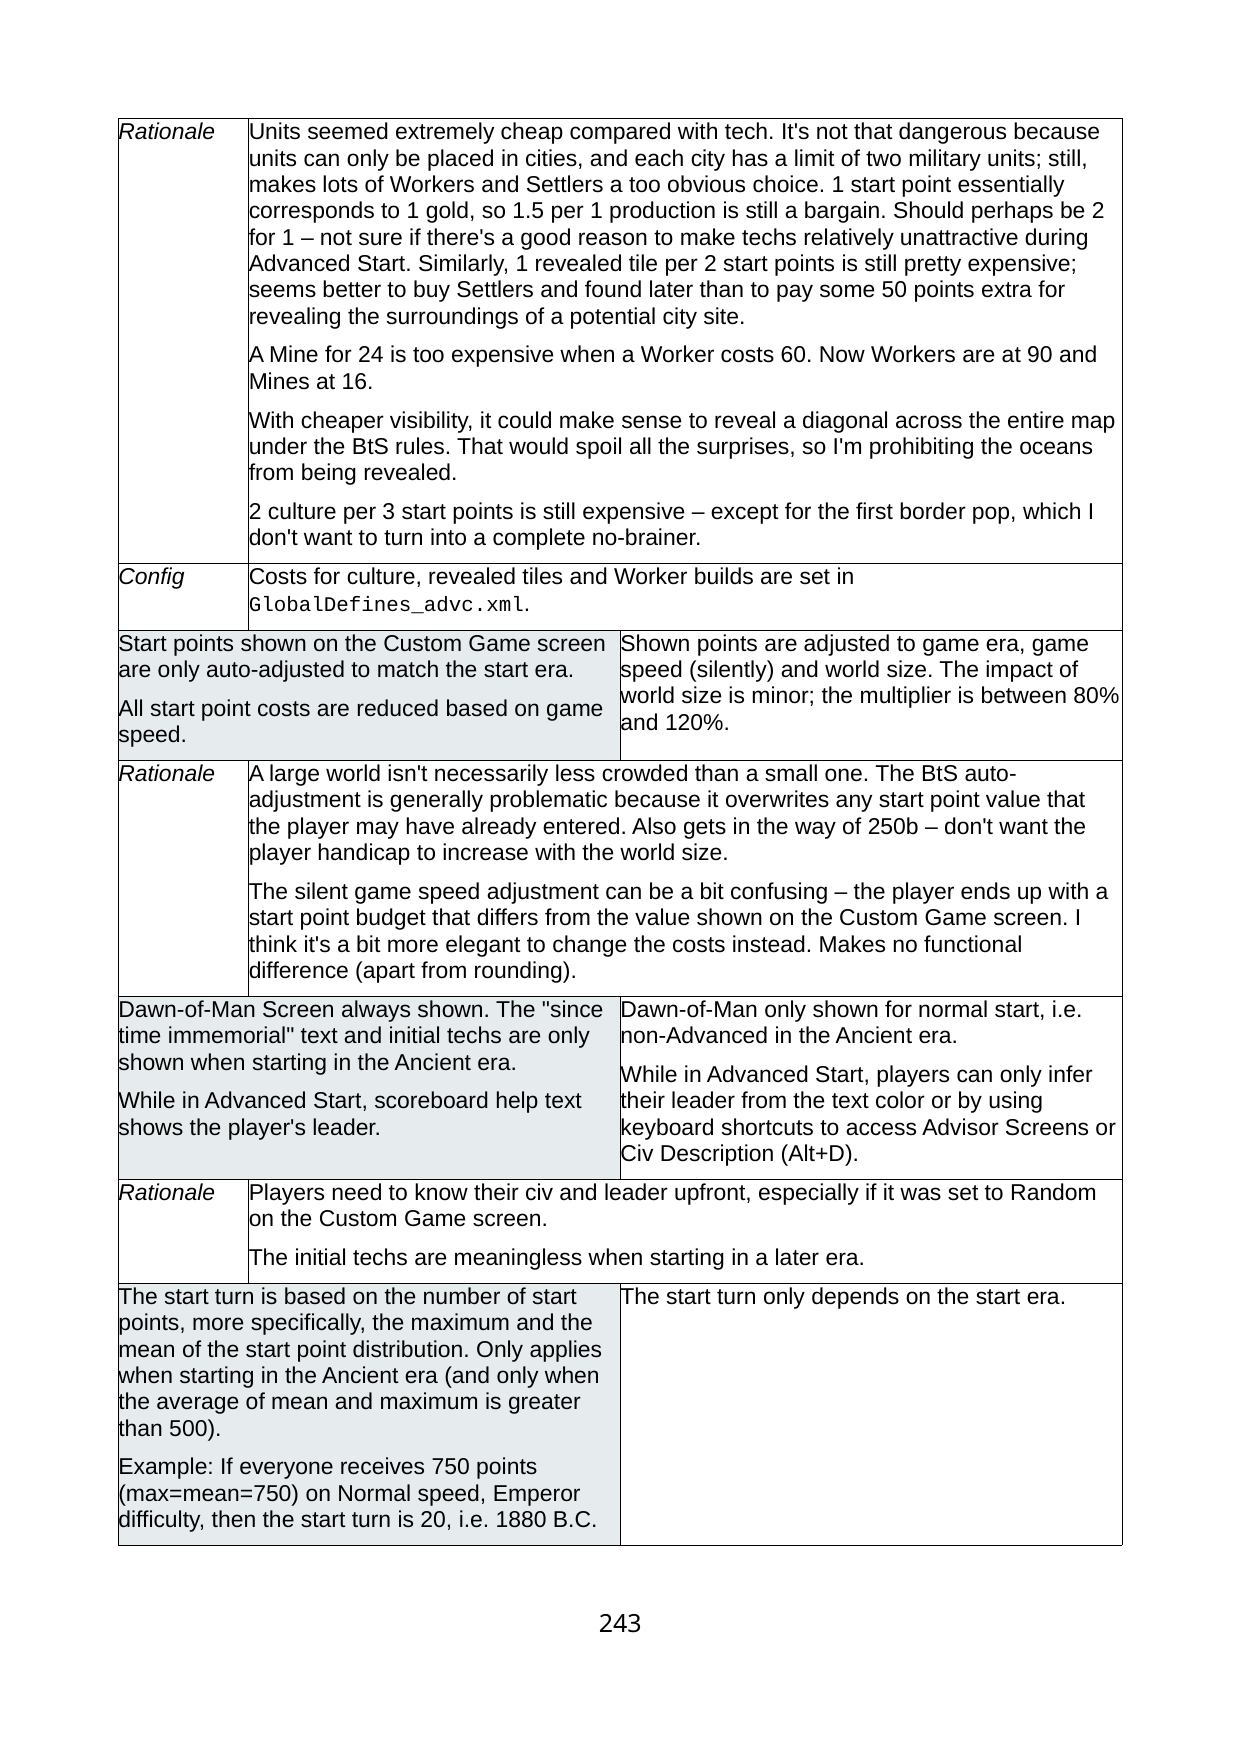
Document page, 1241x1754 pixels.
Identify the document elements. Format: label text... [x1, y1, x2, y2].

table_cell Units seemed extremely cheap compared with tech. It's not that dangerous because units can only be placed in cities, and each city has a limit of two military units; still, makes lots of Workers and Settlers a too obvious choice. 1 start point essentially corresponds to 1 gold, so 1.5 per 1 production is still a bargain. Should perhaps be 2 for 1 – not sure if there's a good reason to make techs relatively unattractive during Advanced Start. Similarly, 1 revealed tile per 2 start points is still pretty expensive; seems better to buy Settlers and found later than to pay some 50 points extra for revealing the surroundings of a potential city site. A Mine for 24 is too expensive when a Worker costs 60. Now Workers are at 90 and Mines at 16. With cheaper visibility, it could make sense to reveal a diagonal across the entire map under the BtS rules. That would spoil all the surprises, so I'm prohibiting the oceans from being revealed. 2 culture per 3 start points is still expensive – except for the first border pop, which I don't want to turn into a complete no-brainer. [249, 119, 1122, 563]
table_cell The start turn only depends on the start era. [621, 1284, 1122, 1545]
table_cell Rationale [119, 1180, 248, 1283]
table_cell Config [119, 564, 248, 630]
table_cell Costs for culture, revealed tiles and Worker builds are set in GlobalDefines_advc.xml. [249, 564, 1122, 630]
table_cell Dawn-of-Man only shown for normal start, i.e. non-Advanced in the Ancient era. While in Advanced Start, players can only infer their leader from the text color or by using keyboard shortcuts to access Advisor Screens or Civ Description (Alt+D). [621, 997, 1122, 1179]
table_cell Start points shown on the Custom Game screen are only auto-adjusted to match the start era. All start point costs are reduced based on game speed. [119, 631, 620, 760]
table_cell Players need to know their civ and leader upfront, especially if it was set to Random on the Custom Game screen. The initial techs are meaningless when starting in a later era. [249, 1180, 1122, 1283]
table_cell Dawn-of-Man Screen always shown. The "since time immemorial" text and initial techs are only shown when starting in the Ancient era. While in Advanced Start, scoreboard help text shows the player's leader. [119, 997, 620, 1179]
table_cell A large world isn't necessarily less crowded than a small one. The BtS auto-adjustment is generally problematic because it overwrites any start point value that the player may have already entered. Also gets in the way of 250b – don't want the player handicap to increase with the world size. The silent game speed adjustment can be a bit confusing – the player ends up with a start point budget that differs from the value shown on the Custom Game screen. I think it's a bit more elegant to change the costs instead. Makes no functional difference (apart from rounding). [249, 761, 1122, 996]
table_cell Rationale [119, 761, 248, 996]
table_cell The start turn is based on the number of start points, more specifically, the maximum and the mean of the start point distribution. Only applies when starting in the Ancient era (and only when the average of mean and maximum is greater than 500). Example: If everyone receives 750 points (max=mean=750) on Normal speed, Emperor difficulty, then the start turn is 20, i.e. 1880 B.C. [119, 1284, 620, 1545]
table_cell Shown points are adjusted to game era, game speed (silently) and world size. The impact of world size is minor; the multiplier is between 80% and 120%. [621, 631, 1122, 760]
table_cell Rationale [119, 119, 248, 563]
